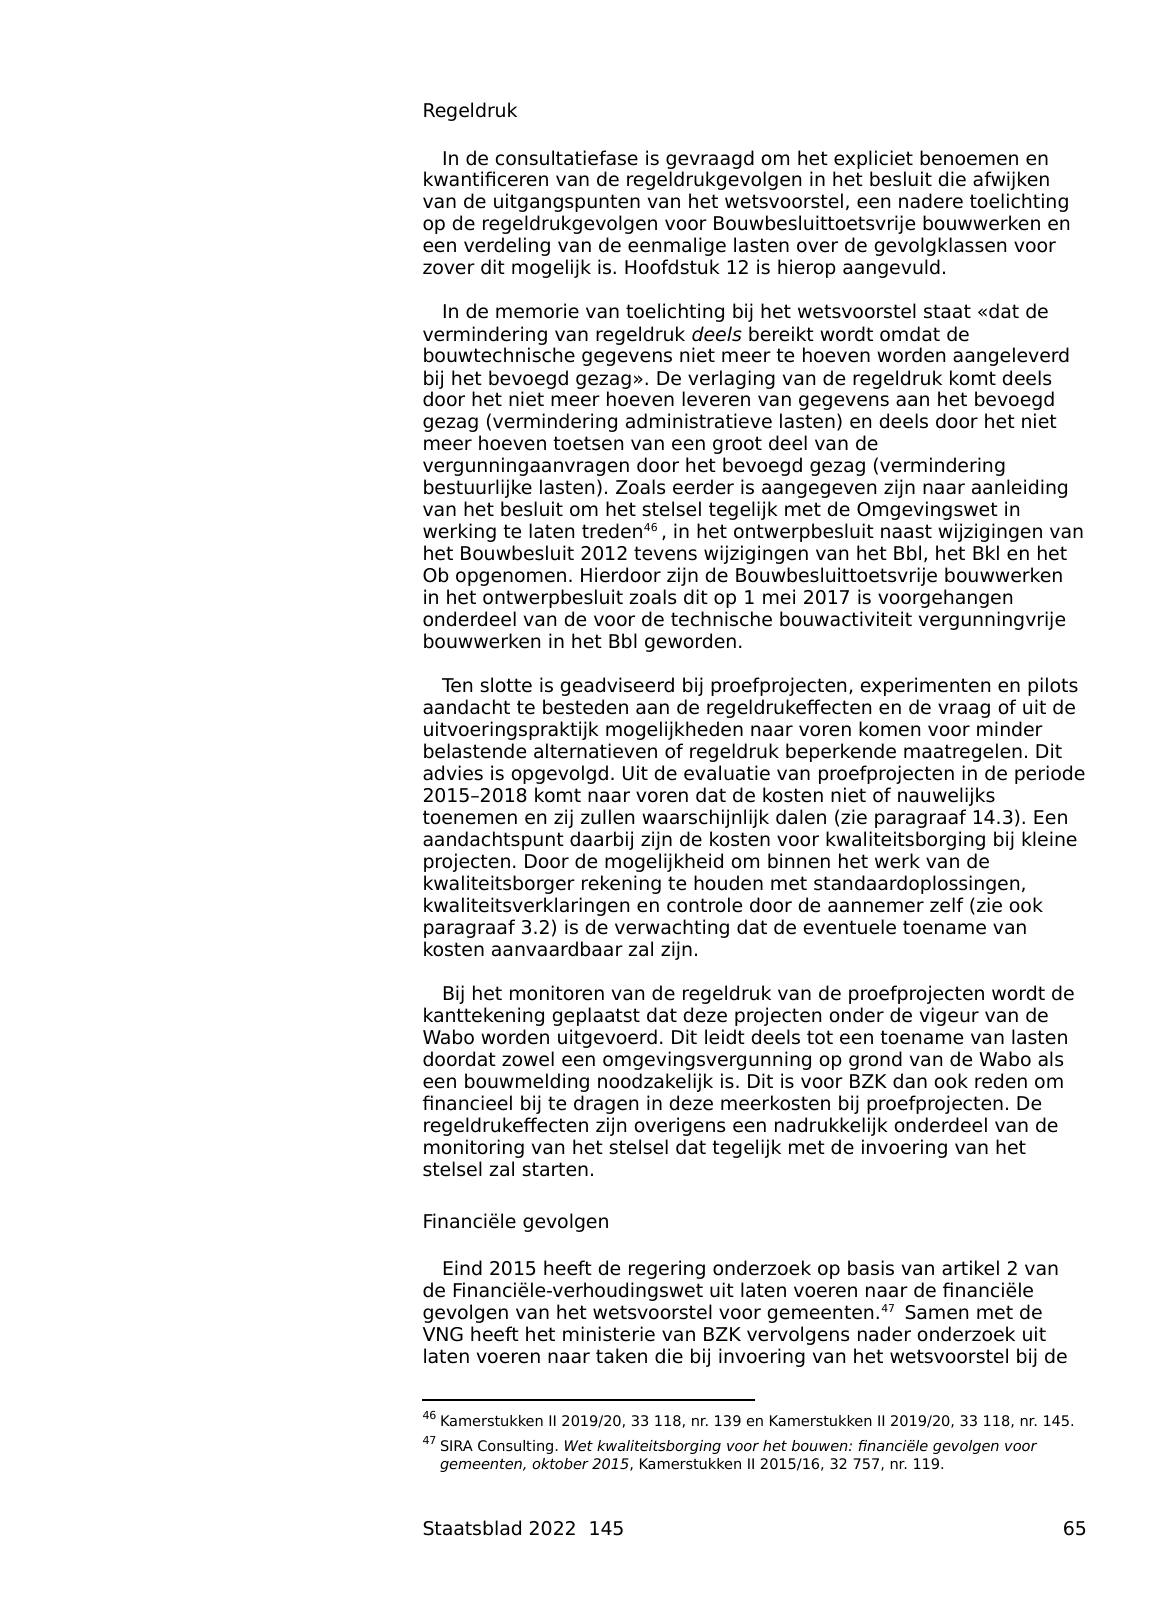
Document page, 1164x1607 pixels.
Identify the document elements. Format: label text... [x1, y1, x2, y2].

text Eind 2015 heeft de regering onderzoek op basis van artikel 2 van de Financiële-verhoudingswet uit laten voeren naar de financiële gevolgen van het wetsvoorstel voor gemeenten. Samen met de VNG heeft het ministerie van BZK vervolgens nader onderzoek uit laten voeren naar taken die bij invoering van het wetsvoorstel bij de [422, 1258, 1087, 1368]
text Kamerstukken II 2019/20, 33 118, nr. 139 en Kamerstukken II 2019/20, 33 118, nr. 145. [422, 1409, 1087, 1431]
text Bij het monitoren van de regeldruk van de proefprojecten wordt de kanttekening geplaatst dat deze projecten onder de vigeur van de Wabo worden uitgevoerd. Dit leidt deels tot een toename van lasten doordat zowel een omgevingsvergunning op grond van de Wabo als een bouwmelding noodzakelijk is. Dit is voor BZK dan ook reden om financieel bij te dragen in deze meerkosten bij proefprojecten. De regeldrukeffecten zijn overigens een nadrukkelijk onderdeel van de monitoring van het stelsel dat tegelijk met de invoering van het stelsel zal starten. [422, 983, 1087, 1181]
subtitle Financiële gevolgen [422, 1211, 1087, 1233]
text SIRA Consulting. Wet kwaliteitsborging voor het bouwen: financiële gevolgen voor gemeenten, oktober 2015, Kamerstukken II 2015/16, 32 757, nr. 119. [422, 1434, 1087, 1473]
subtitle Regeldruk [422, 100, 1087, 122]
text In de consultatiefase is gevraagd om het expliciet benoemen en kwantificeren van de regeldrukgevolgen in het besluit die afwijken van de uitgangspunten van het wetsvoorstel, een nadere toelichting op de regeldrukgevolgen voor Bouwbesluittoetsvrije bouwwerken en een verdeling van de eenmalige lasten over de gevolgklassen voor zover dit mogelijk is. Hoofdstuk 12 is hierop aangevuld. [422, 147, 1087, 279]
text Ten slotte is geadviseerd bij proefprojecten, experimenten en pilots aandacht te besteden aan de regeldrukeffecten en de vraag of uit de uitvoeringspraktijk mogelijkheden naar voren komen voor minder belastende alternatieven of regeldruk beperkende maatregelen. Dit advies is opgevolgd. Uit de evaluatie van proefprojecten in de periode 2015–2018 komt naar voren dat de kosten niet of nauwelijks toenemen en zij zullen waarschijnlijk dalen (zie paragraaf 14.3). Een aandachtspunt daarbij zijn de kosten voor kwaliteitsborging bij kleine projecten. Door de mogelijkheid om binnen het werk van de kwaliteitsborger rekening te houden met standaardoplossingen, kwaliteitsverklaringen en controle door de aannemer zelf (zie ook paragraaf 3.2) is de verwachting dat de eventuele toename van kosten aanvaardbaar zal zijn. [422, 675, 1087, 961]
text In de memorie van toelichting bij het wetsvoorstel staat «dat de vermindering van regeldruk deels bereikt wordt omdat de bouwtechnische gegevens niet meer te hoeven worden aangeleverd bij het bevoegd gezag». De verlaging van de regeldruk komt deels door het niet meer hoeven leveren van gegevens aan het bevoegd gezag (vermindering administratieve lasten) en deels door het niet meer hoeven toetsen van een groot deel van de vergunningaanvragen door het bevoegd gezag (vermindering bestuurlijke lasten). Zoals eerder is aangegeven zijn naar aanleiding van het besluit om het stelsel tegelijk met de Omgevingswet in werking te laten treden, in het ontwerpbesluit naast wijzigingen van het Bouwbesluit 2012 tevens wijzigingen van het Bbl, het Bkl en het Ob opgenomen. Hierdoor zijn de Bouwbesluittoetsvrije bouwwerken in het ontwerpbesluit zoals dit op 1 mei 2017 is voorgehangen onderdeel van de voor de technische bouwactiviteit vergunningvrije bouwwerken in het Bbl geworden. [422, 301, 1087, 653]
